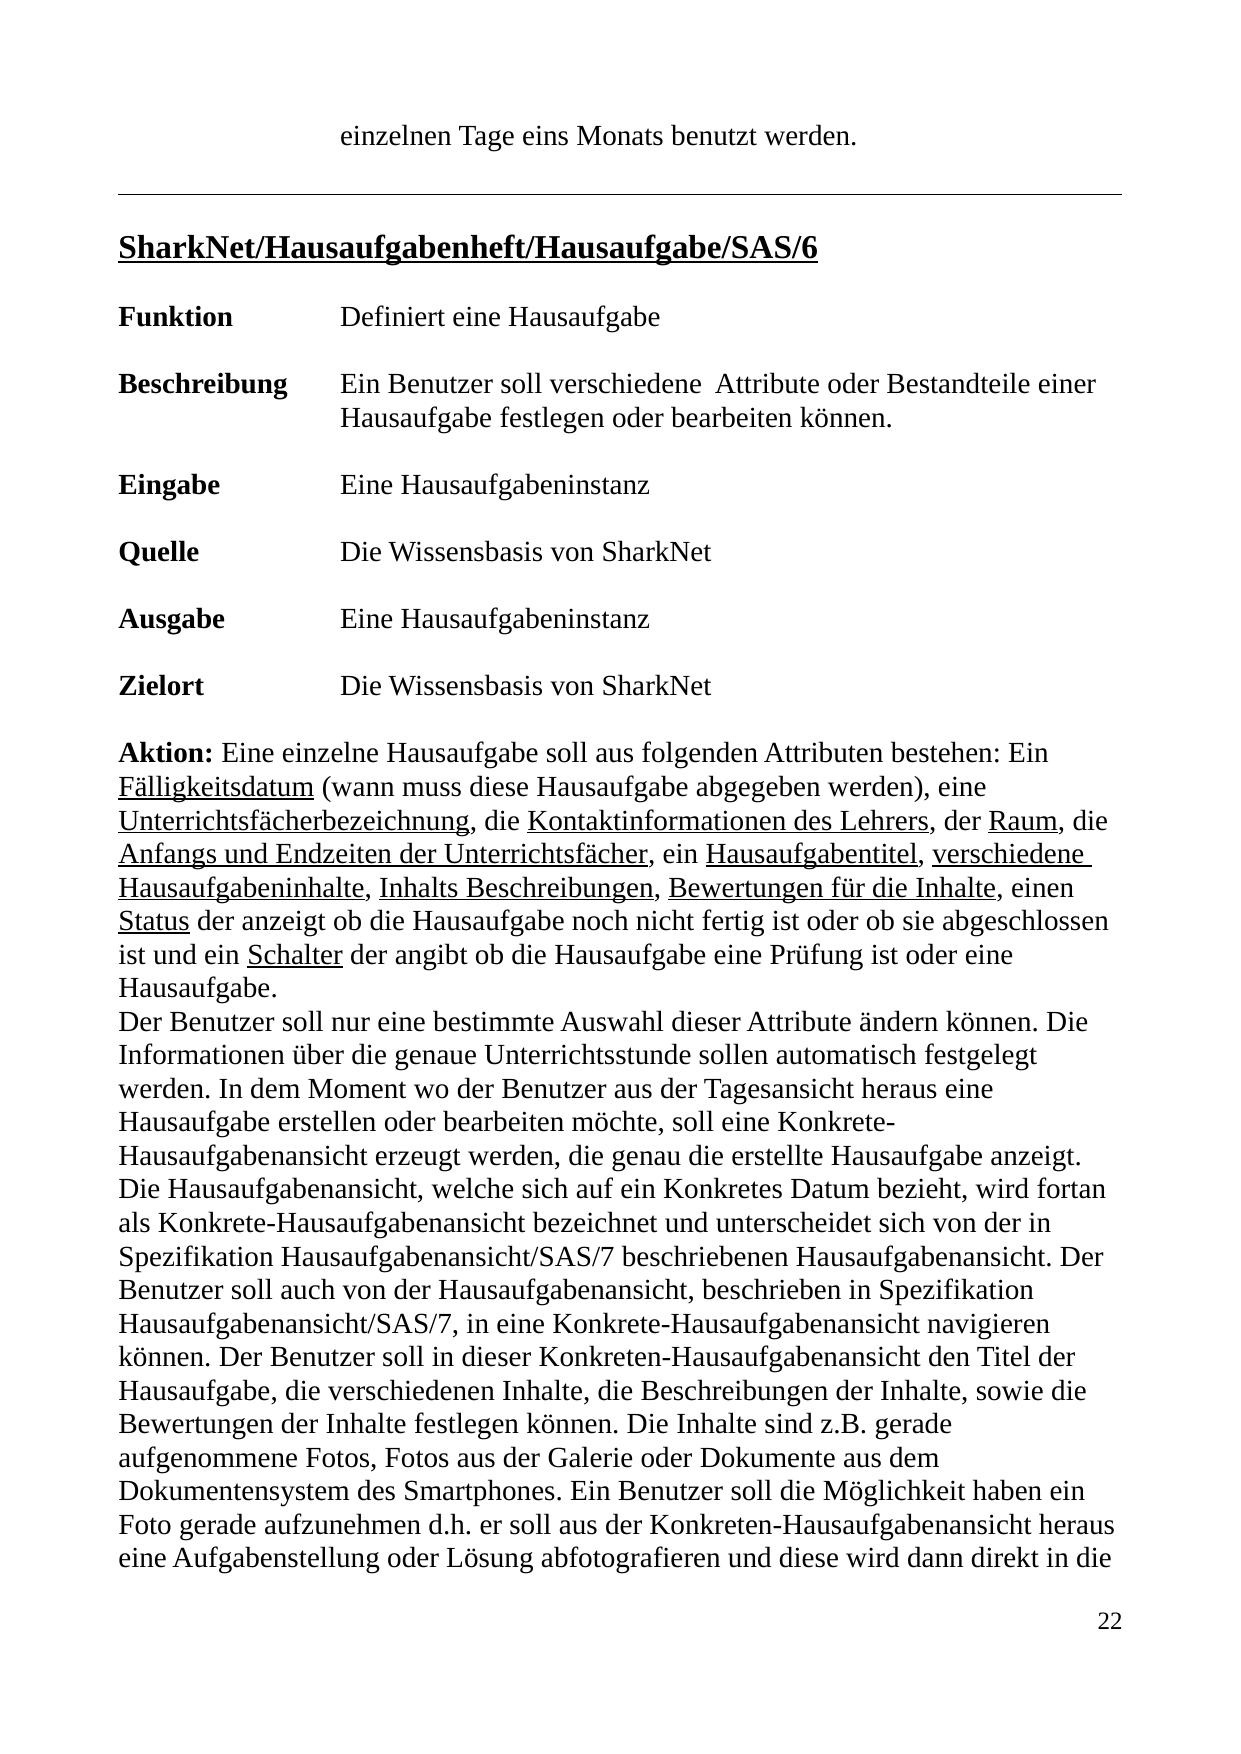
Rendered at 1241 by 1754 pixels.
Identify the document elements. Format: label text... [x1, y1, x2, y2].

text Zielort Die Wissensbasis von SharkNet [118, 668, 1122, 702]
text SharkNet/Hausaufgabenheft/Hausaufgabe/SAS/6 [118, 228, 1122, 266]
text Ausgabe Eine Hausaufgabeninstanz [118, 601, 1122, 635]
text Funktion Definiert eine Hausaufgabe [118, 299, 1122, 333]
text Der Benutzer soll nur eine bestimmte Auswahl dieser Attribute ändern können. Die Informationen über die genaue Unterrichtsstunde sollen automatisch festgelegt werden. In dem Moment wo der Benutzer aus der Tagesansicht heraus eine Hausaufgabe erstellen oder bearbeiten möchte, soll eine Konkrete-Hausaufgabenansicht erzeugt werden, die genau die erstellte Hausaufgabe anzeigt. Die Hausaufgabenansicht, welche sich auf ein Konkretes Datum bezieht, wird fortan als Konkrete-Hausaufgabenansicht bezeichnet und unterscheidet sich von der in Spezifikation Hausaufgabenansicht/SAS/7 beschriebenen Hausaufgabenansicht. Der Benutzer soll auch von der Hausaufgabenansicht, beschrieben in Spezifikation Hausaufgabenansicht/SAS/7, in eine Konkrete-Hausaufgabenansicht navigieren [118, 1004, 1122, 1339]
text einzelnen Tage eins Monats benutzt werden. [118, 118, 1122, 152]
text Quelle Die Wissensbasis von SharkNet [118, 534, 1122, 568]
text Eingabe Eine Hausaufgabeninstanz [118, 467, 1122, 501]
text können. Der Benutzer soll in dieser Konkreten-Hausaufgabenansicht den Titel der Hausaufgabe, die verschiedenen Inhalte, die Beschreibungen der Inhalte, sowie die Bewertungen der Inhalte festlegen können. Die Inhalte sind z.B. gerade aufgenommene Fotos, Fotos aus der Galerie oder Dokumente aus dem Dokumentensystem des Smartphones. Ein Benutzer soll die Möglichkeit haben ein Foto gerade aufzunehmen d.h. er soll aus der Konkreten-Hausaufgabenansicht heraus eine Aufgabenstellung oder Lösung abfotografieren und diese wird dann direkt in die [118, 1339, 1122, 1574]
text Beschreibung Ein Benutzer soll verschiedene Attribute oder Bestandteile einer Hausaufgabe festlegen oder bearbeiten können. [118, 367, 1122, 434]
text Aktion: Eine einzelne Hausaufgabe soll aus folgenden Attributen bestehen: Ein Fälligkeitsdatum (wann muss diese Hausaufgabe abgegeben werden), eine Unterrichtsfächerbezeichnung, die Kontaktinformationen des Lehrers, der Raum, die Anfangs und Endzeiten der Unterrichtsfächer, ein Hausaufgabentitel, verschiedene Hausaufgabeninhalte, Inhalts Beschreibungen, Bewertungen für die Inhalte, einen Status der anzeigt ob die Hausaufgabe noch nicht fertig ist oder ob sie abgeschlossen ist und ein Schalter der angibt ob die Hausaufgabe eine Prüfung ist oder eine Hausaufgabe. [118, 736, 1122, 1004]
